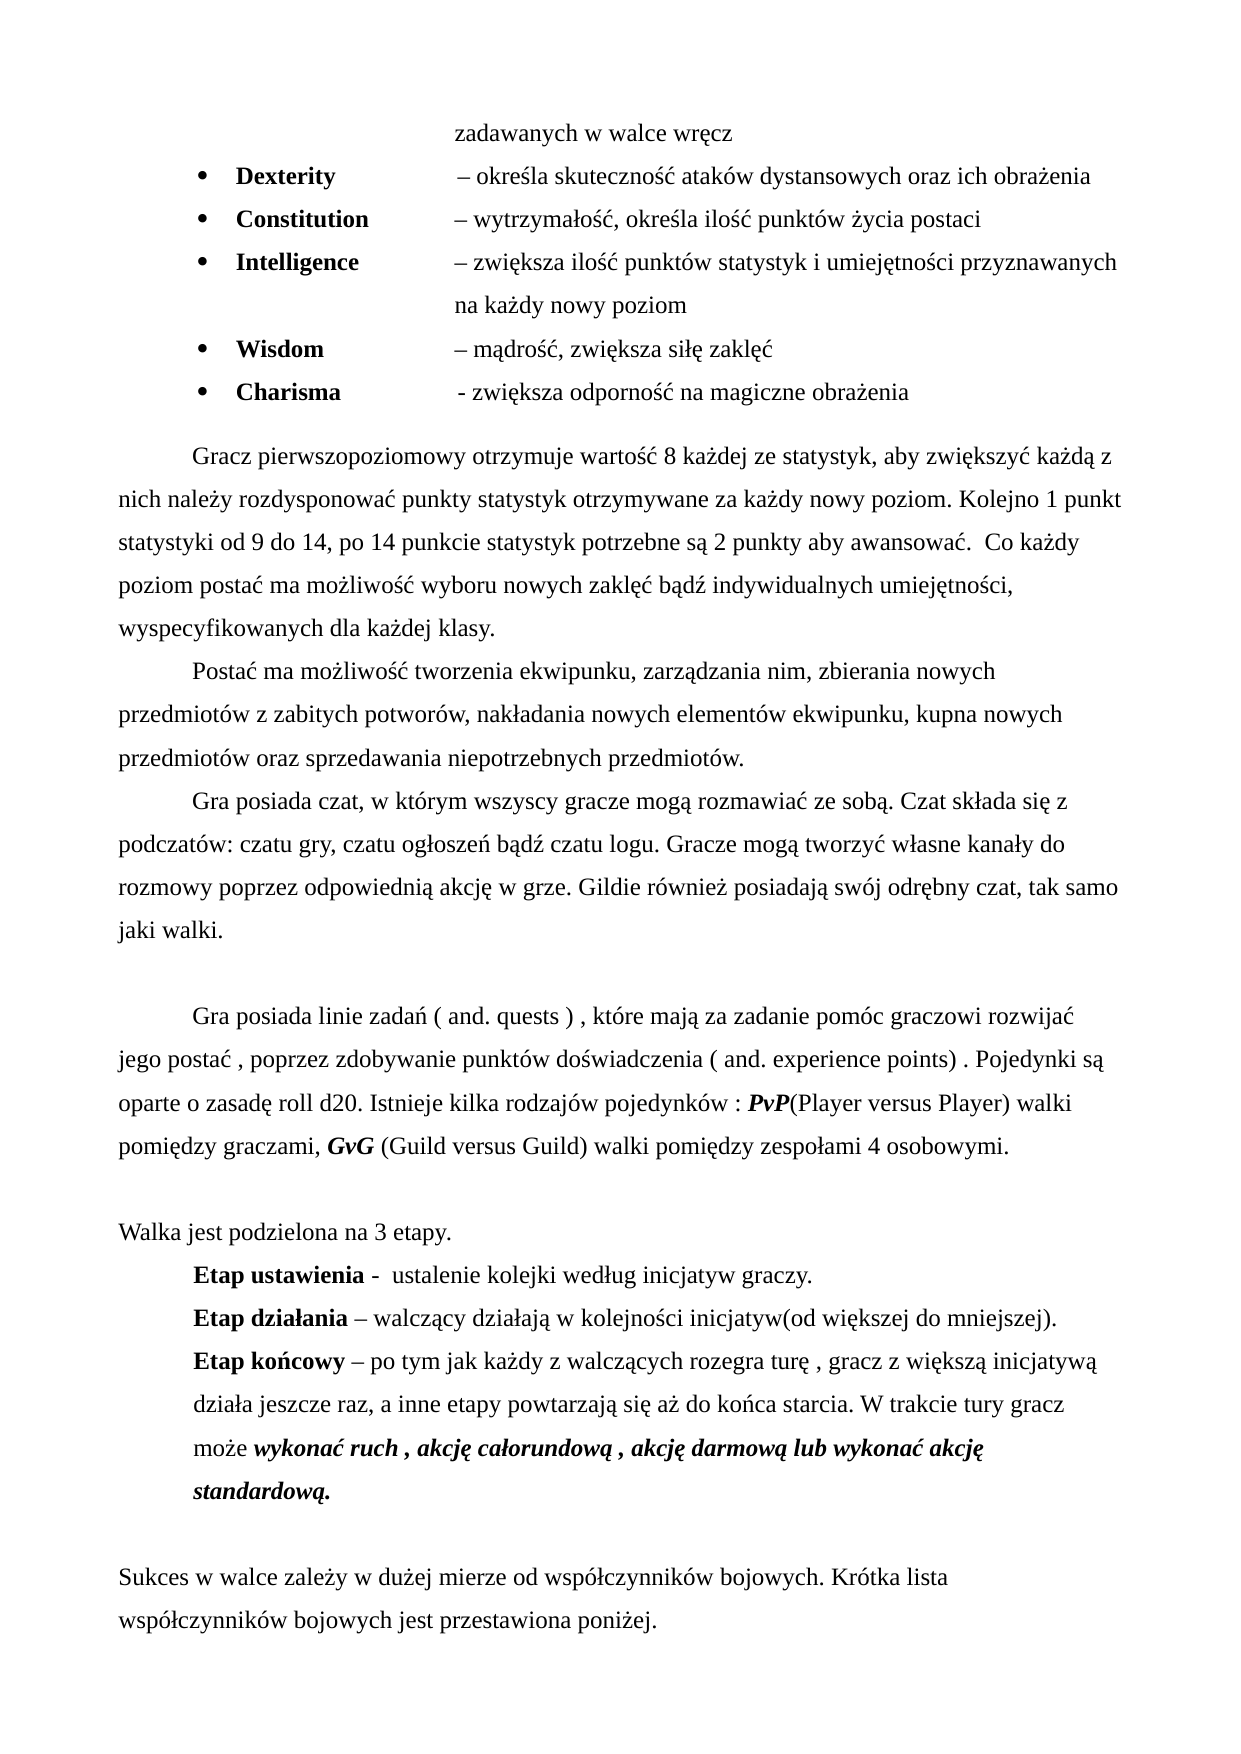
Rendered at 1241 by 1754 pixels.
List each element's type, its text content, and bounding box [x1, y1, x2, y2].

text Postać ma możliwość tworzenia ekwipunku, zarządzania nim, zbierania nowych przedmiotów z zabitych potworów, nakładania nowych elementów ekwipunku, kupna nowych przedmiotów oraz sprzedawania niepotrzebnych przedmiotów. [118, 656, 1122, 771]
text Sukces w walce zależy w dużej mierze od współczynników bojowych. Krótka lista współczynników bojowych jest przestawiona poniżej. [118, 1562, 1122, 1634]
text Gra posiada linie zadań ( and. quests ) , które mają za zadanie pomóc graczowi rozwijać jego postać , poprzez zdobywanie punktów doświadczenia ( and. experience points) . Pojedynki są oparte o zasadę roll d20. Istnieje kilka rodzajów pojedynków : PvP(Player versus Player) walki pomiędzy graczami, GvG (Guild versus Guild) walki pomiędzy zespołami 4 osobowymi. [118, 1001, 1122, 1159]
list zadawanych w walce wręcz [198, 118, 1122, 147]
list Charisma - zwiększa odporność na magiczne obrażenia [198, 377, 1122, 406]
text Gra posiada czat, w którym wszyscy gracze mogą rozmawiać ze sobą. Czat składa się z podczatów: czatu gry, czatu ogłoszeń bądź czatu logu. Gracze mogą tworzyć własne kanały do rozmowy poprzez odpowiednią akcję w grze. Gildie również posiadają swój odrębny czat, tak samo jaki walki. [118, 786, 1122, 944]
list Constitution – wytrzymałość, określa ilość punktów życia postaci [198, 204, 1122, 233]
text Etap końcowy – po tym jak każdy z walczących rozegra turę , gracz z większą inicjatywą działa jeszcze raz, a inne etapy powtarzają się aż do końca starcia. W trakcie tury gracz może wykonać ruch , akcję całorundową , akcję darmową lub wykonać akcję standardową. [193, 1346, 1122, 1504]
text Etap działania – walczący działają w kolejności inicjatyw(od większej do mniejszej). [193, 1303, 1122, 1332]
text Walka jest podzielona na 3 etapy. [118, 1217, 1122, 1246]
list Wisdom – mądrość, zwiększa siłę zaklęć [198, 334, 1122, 362]
list Dexterity – określa skuteczność ataków dystansowych oraz ich obrażenia [198, 161, 1122, 190]
text Etap ustawienia - ustalenie kolejki według inicjatyw graczy. [193, 1260, 1122, 1289]
text Gracz pierwszopoziomowy otrzymuje wartość 8 każdej ze statystyk, aby zwiększyć każdą z nich należy rozdysponować punkty statystyk otrzymywane za każdy nowy poziom. Kolejno 1 punkt statystyki od 9 do 14, po 14 punkcie statystyk potrzebne są 2 punkty aby awansować. Co każdy poziom postać ma możliwość wyboru nowych zaklęć bądź indywidualnych umiejętności, wyspecyfikowanych dla każdej klasy. [118, 441, 1122, 642]
list Intelligence – zwiększa ilość punktów statystyk i umiejętności przyznawanych na każdy nowy poziom [198, 247, 1122, 319]
